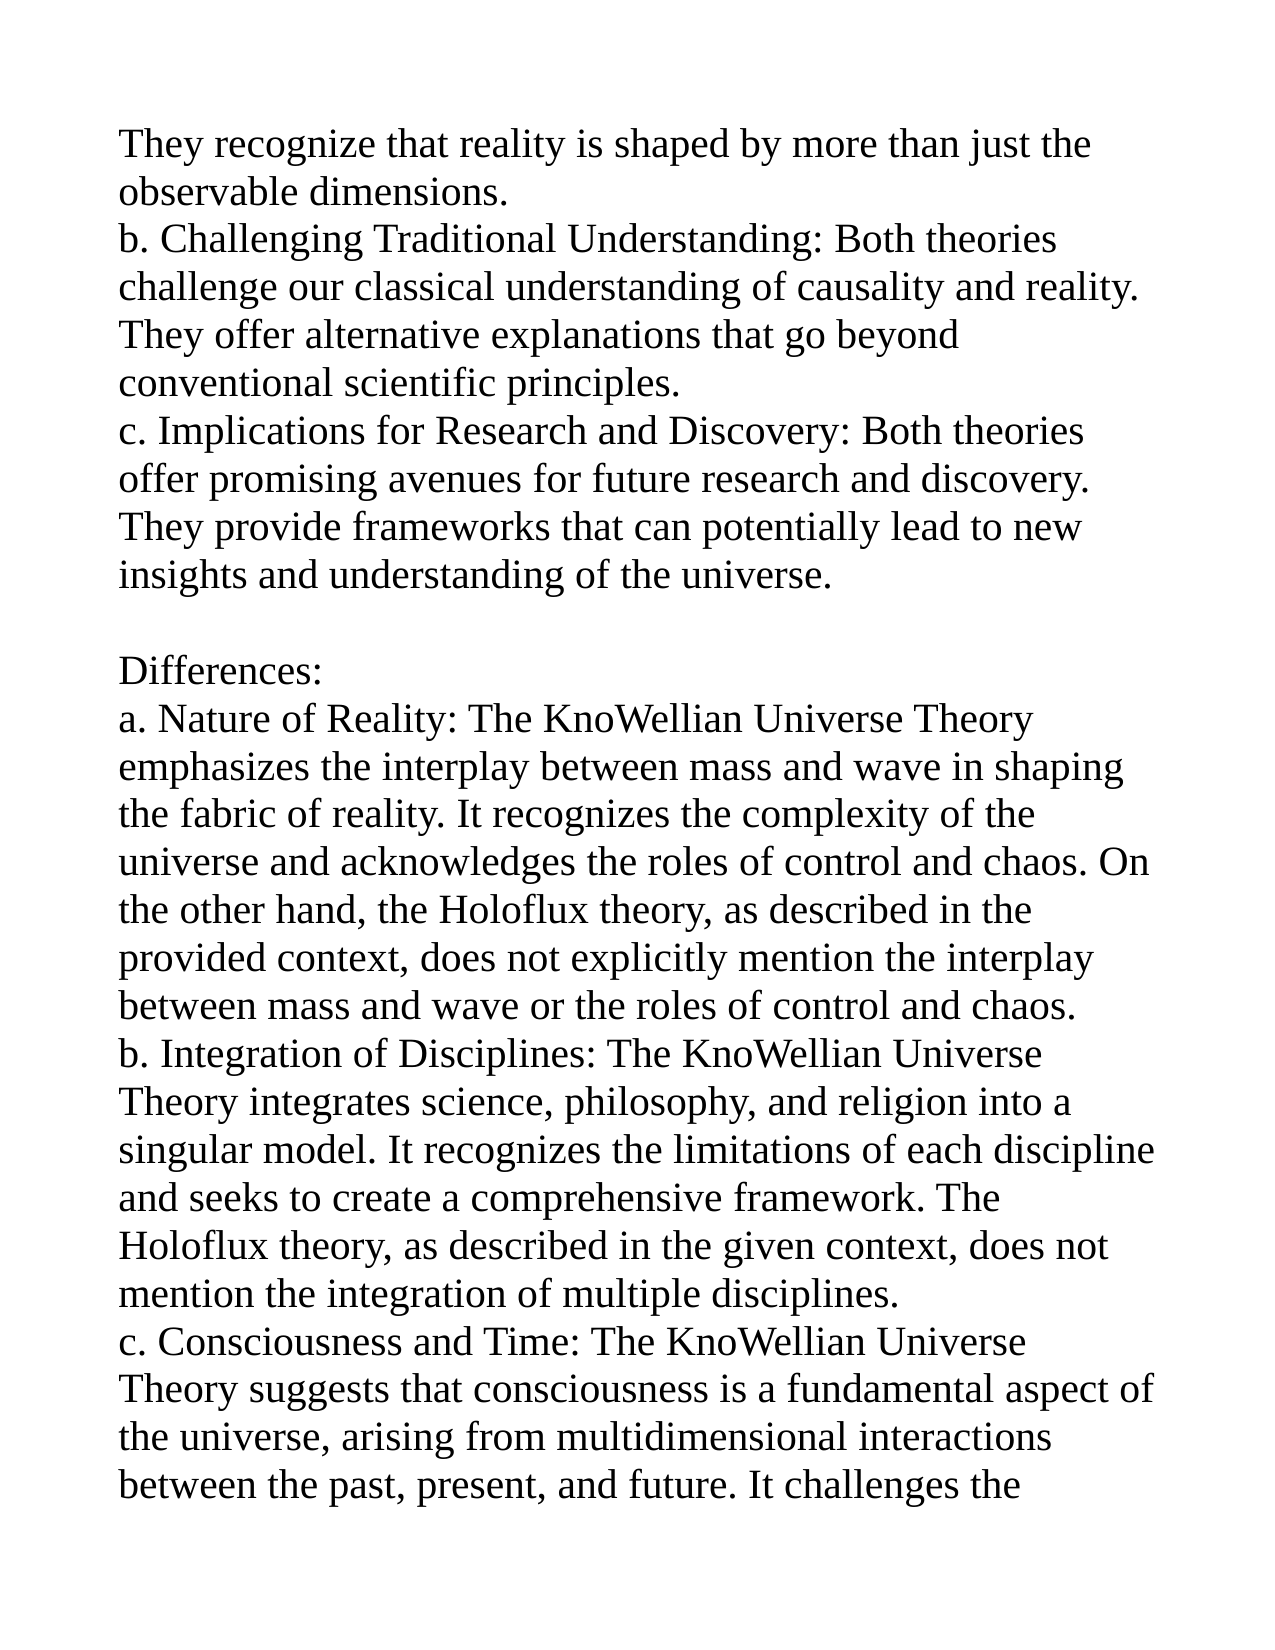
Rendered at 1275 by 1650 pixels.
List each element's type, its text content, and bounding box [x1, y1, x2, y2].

text c. Consciousness and Time: The KnoWellian Universe Theory suggests that consciousness is a fundamental aspect of the universe, arising from multidimensional interactions between the past, present, and future. It challenges the [118, 1316, 1157, 1508]
text b. Integration of Disciplines: The KnoWellian Universe Theory integrates science, philosophy, and religion into a singular model. It recognizes the limitations of each discipline and seeks to create a comprehensive framework. The Holoflux theory, as described in the given context, does not mention the integration of multiple disciplines. [118, 1028, 1157, 1316]
text They recognize that reality is shaped by more than just the observable dimensions. [118, 118, 1157, 214]
text b. Challenging Traditional Understanding: Both theories challenge our classical understanding of causality and reality. They offer alternative explanations that go beyond conventional scientific principles. [118, 214, 1157, 406]
text a. Nature of Reality: The KnoWellian Universe Theory emphasizes the interplay between mass and wave in shaping the fabric of reality. It recognizes the complexity of the universe and acknowledges the roles of control and chaos. On the other hand, the Holoflux theory, as described in the provided context, does not explicitly mention the interplay between mass and wave or the roles of control and chaos. [118, 693, 1157, 1028]
text c. Implications for Research and Discovery: Both theories offer promising avenues for future research and discovery. They provide frameworks that can potentially lead to new insights and understanding of the universe. [118, 406, 1157, 597]
text Differences: [118, 645, 1157, 693]
